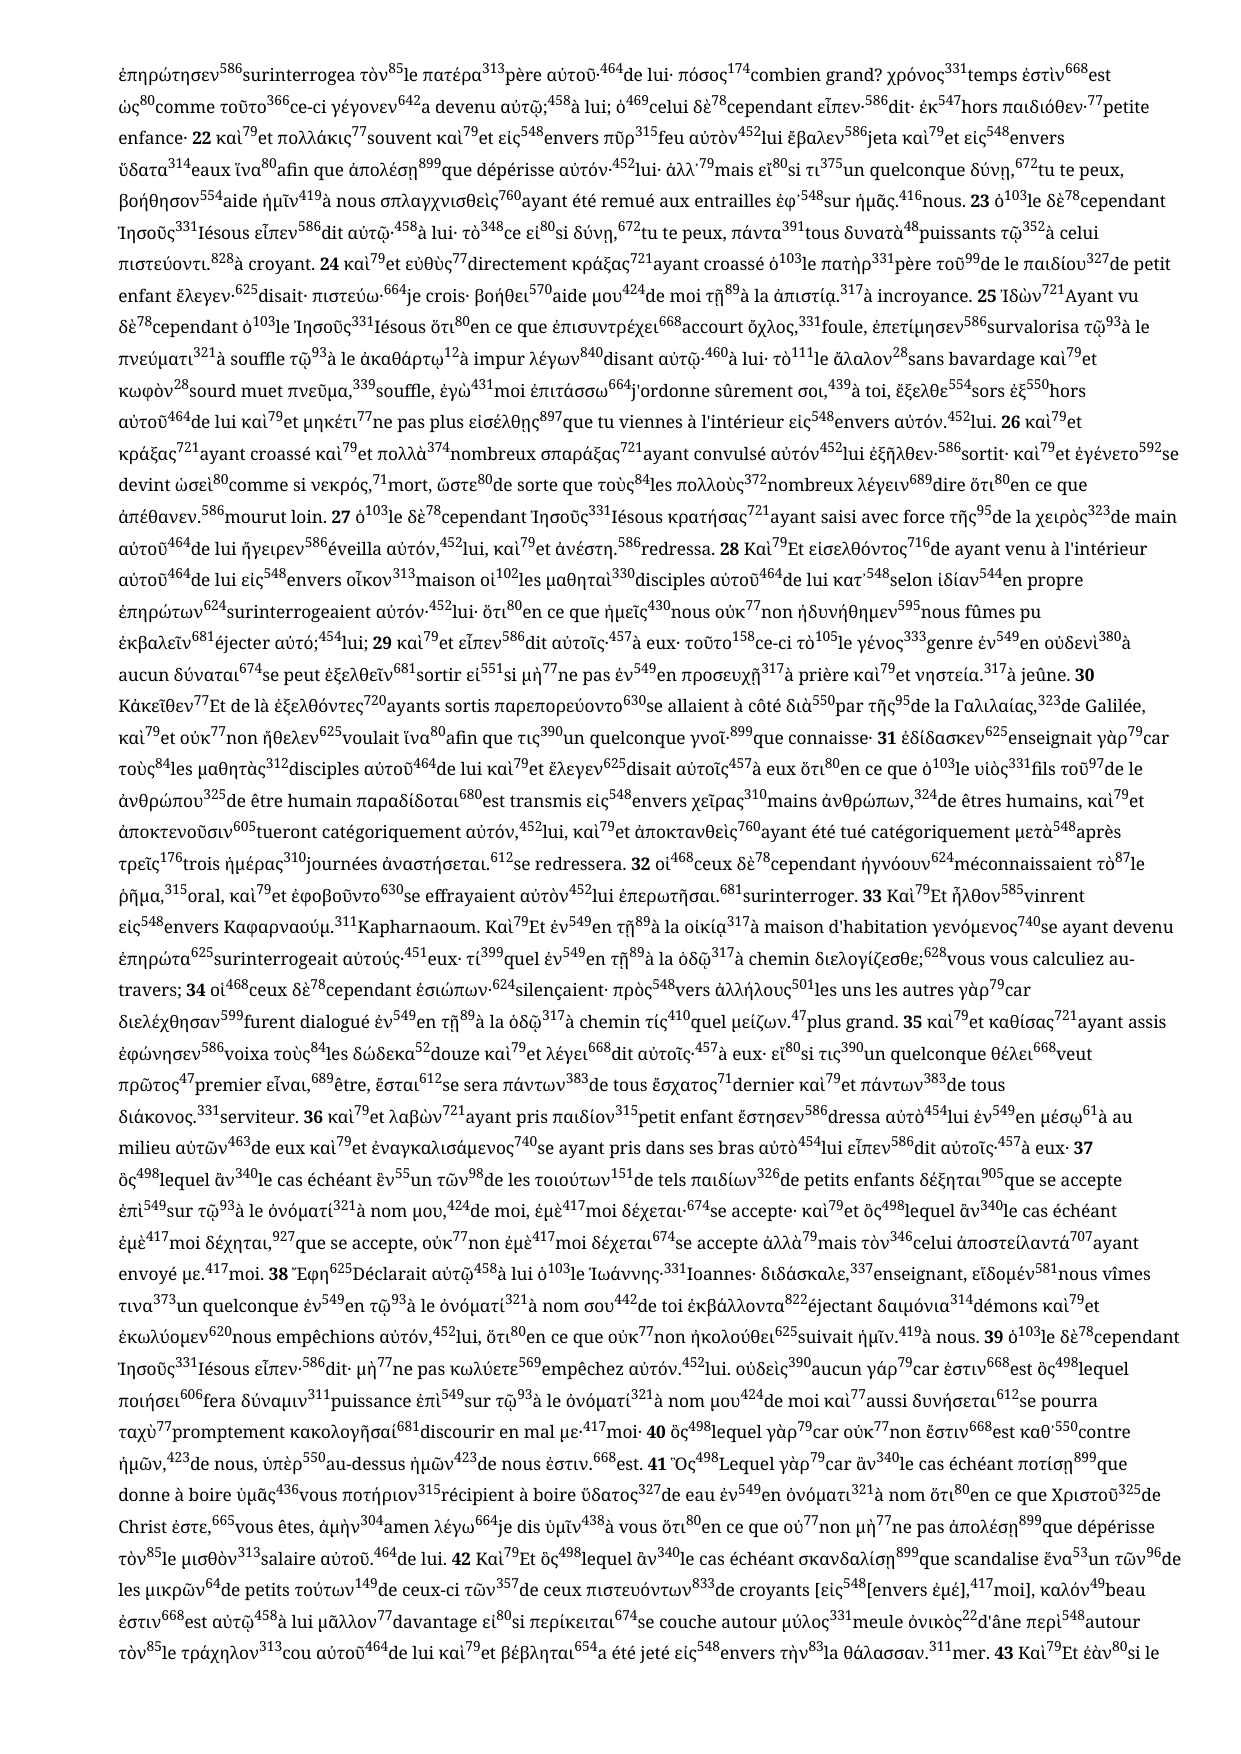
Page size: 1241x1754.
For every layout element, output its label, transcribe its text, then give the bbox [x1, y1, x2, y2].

text 1 Καὶ79Et ἔλεγεν625disait αὐτοῖς·457à eux· ἀμὴν304amen λέγω664je dis ὑμῖν438à vous ὅτι80en ce que εἰσίν667sont τινες389des quelconques τῶν357de ceux ἑστηκότων777de ayants dressés ὧδε77ici οἵτινες497lesquels des quelconques οὐ77non μὴ77ne pas γεύσωνται904que se goûtent θανάτου325de trépas ἕως80jusqu'à ce que ἂν340le cas échéant ἴδωσιν898que voient τὴν83la βασιλείαν311royauté τοῦ97de le θεοῦ325de Dieu ἐληλυθυῖαν768ayante venue ἐν549en δυνάμει.317à puissance. 2 Καὶ79Et μετὰ548après ἡμέρας310journées ἓξ176six παραλαμβάνει668prend à côté ὁ103le Ἰησοῦς331Iésous τὸν85le Πέτρον313Pierre καὶ79et τὸν85le Ἰάκωβον313Iakobos καὶ79et τὸν85le Ἰωάννην313Ioannes καὶ79et ἀναφέρει668porte de bas en haut αὐτοὺς451eux εἰς548envers ὄρος315montagne ὑψηλὸν6haut κατ᾽548selon ἰδίαν544en propre μόνους.372seuls. καὶ79et μετεμορφώθη600fut métamorphosé ἔμπροσθεν552en devers αὐτῶν,463de eux, 3 καὶ79et τὰ104les ἱμάτια332himations αὐτοῦ464de lui ἐγένετο592se devint στίλβοντα841étincelants λευκὰ72blancs λίαν,77extrêmement, οἷα499tels que γναφεὺς331foulonnier ἐπὶ550sur τῆς95de la γῆς323de terre οὐ77non δύναται674se peut οὕτως77ainsi λευκᾶναι.681blanchir. 4 καὶ79et ὤφθη600fut vu αὐτοῖς457à eux Ἠλίας331Élia σὺν549avec Μωϋσεῖ319à Môusês καὶ79et ἦσαν624étaient συλλαλοῦντες839bavardants ensemble τῷ91à le Ἰησοῦ.319à Iésous. 5 καὶ79et ἀποκριθεὶς760ayant été répondu ὁ103le Πέτρος331Pierre λέγει668dit τῷ91à le Ἰησοῦ·319à Iésous· ῥαββί,337rabbi, καλόν49beau ἐστιν668est ἡμᾶς416nous ὧδε77ici εἶναι,689être, καὶ79et ποιήσωμεν894que nous fassions τρεῖς176trois σκηνάς,310tentes, σοὶ439à toi μίαν51une καὶ79et Μωϋσεῖ319à Môusês μίαν51une καὶ79et Ἠλίᾳ319à Élia μίαν.51une. 6 οὐ77non γὰρ79car ᾔδει659avait su τί399quel ἀποκριθῇ,911que soit répondu, ἔκφοβοι46effrayés au dehors γὰρ79car ἐγένοντο.591se devinrent. 7 καὶ79et ἐγένετο592se devint νεφέλη329nuée ἐπισκιάζουσα838ombrante sur αὐτοῖς,457à eux, καὶ79et ἐγένετο592se devint φωνὴ329voix ἐκ550hors τῆς95de la νεφέλης·323de nuée· οὗτός364celui-ci ἐστιν668est ὁ103le υἱός331fils μου424de moi ὁ103le ἀγαπητός,22aimé, ἀκούετε569écoutez αὐτοῦ.464de lui. 8 καὶ79et ἐξάπινα77subitement περιβλεψάμενοι739se ayants regardés autour οὐκέτι77non plus οὐδένα373aucun εἶδον585virent ἀλλὰ79mais τὸν85le Ἰησοῦν313Iésous μόνον115seul μεθ᾽550avec ἑαυτῶν.536de eux-mêmes. 9 Καὶ79Et καταβαινόντων833de descendants αὐτῶν463de eux ἐκ550hors τοῦ99de le ὄρους327de montagne διεστείλατο592se équipa en séparant αὐτοῖς457à eux ἵνα80afin que μηδενὶ378à ne pas un ἃ481lesquels εἶδον585virent διηγήσωνται,904que se racontent complètement, εἰ551si μὴ77ne pas ὅταν80lorsque le cas échéant ὁ103le υἱὸς331fils τοῦ97de le ἀνθρώπου325de être humain ἐκ550hors νεκρῶν64de morts ἀναστῇ.899que redresse. 10 καὶ79et τὸν85le λόγον313discours ἐκράτησαν585saisirent avec force πρὸς548vers ἑαυτοὺς527eux-mêmes συζητοῦντες839cherchants ensemble τί412quel ἐστιν668est τὸ366ce ἐκ550hors νεκρῶν64de morts ἀναστῆναι.681redresser. 11 Καὶ79Et ἐπηρώτων624surinterrogeaient αὐτὸν452lui λέγοντες·839disants· ὅτι80en ce que λέγουσιν667disent οἱ102les γραμματεῖς330lettrés ὅτι80en ce que Ἠλίαν313Élia δεῖ668attache de lien ἐλθεῖν681venir πρῶτον;77premièrement; 12 ὁ469celui δὲ78cependant ἔφη625déclarait αὐτοῖς·457à eux· Ἠλίας331Élia μὲν340certes ἐλθὼν721ayant venu πρῶτον77premièrement ἀποκαθιστάνει668reconstitue πάντα·374tous· καὶ79et πῶς77comment? γέγραπται654a été graphé ἐπὶ548sur τὸν85le υἱὸν313fils τοῦ97de le ἀνθρώπου325de être humain ἵνα80afin que πολλὰ374nombreux πάθῃ899que souffre καὶ79et ἐξουδενηθῇ;911que soit tenu pour rien; 13 ἀλλὰ79mais λέγω664je dis ὑμῖν438à vous ὅτι80en ce que καὶ77aussi Ἠλίας331Élia ἐλήλυθεν,642a venu, καὶ79et ἐποίησαν585firent αὐτῷ458à lui ὅσα481autant lesquels ἤθελον,624voulaient, καθὼς77de haut en bas comme γέγραπται654a été graphé ἐπ᾽548sur αὐτόν.452lui. 14 Καὶ79Et ἐλθόντες720ayants venus πρὸς548vers τοὺς84les μαθητὰς312disciples εἶδον585virent ὄχλον313foule πολὺν269nombreux περὶ548autour αὐτοὺς451eux καὶ79et γραμματεῖς312lettrés συζητοῦντας821cherchants ensemble πρὸς548vers αὐτούς.451eux. 15 καὶ79et εὐθὺς77directement πᾶς287tout ὁ103le ὄχλος331foule ἰδόντες720ayants vus αὐτὸν452lui ἐξεθαμβήθησαν599furent stupéfié καὶ79et προστρέχοντες839courants vers ἠσπάζοντο630se saluaient αὐτόν.452lui. 16 καὶ79et ἐπηρώτησεν586surinterrogea αὐτούς·451eux· τί399quel συζητεῖτε665vous cherchez ensemble πρὸς548vers αὐτούς;451eux; 17 Καὶ79Et ἀπεκρίθη600fut répondu αὐτῷ458à lui εἷς71un ἐκ550hors τοῦ97de le ὄχλου·325de foule· διδάσκαλε,337enseignant, ἤνεγκα582je portai τὸν85le υἱόν313fils μου424de moi πρὸς548vers σέ,437toi, ἔχοντα822ayant πνεῦμα315souffle ἄλαλον·6sans bavardage· 18 καὶ79et ὅπου80là où ἐὰν340si le cas échéant αὐτὸν452lui καταλάβῃ899que prenne de haut en bas ῥήσσει668fracasse αὐτόν,452lui, καὶ79et ἀφρίζει668écume καὶ79et τρίζει668crisse τοὺς244les ὀδόντας312dents καὶ79et ξηραίνεται·680est séché· καὶ79et εἶπα582je dis τοῖς90à les μαθηταῖς318à disciples σου442de toi ἵνα80afin que αὐτὸ454lui ἐκβάλωσιν,898que éjectent, καὶ79et οὐκ77non ἴσχυσαν.585eurent la ténacité. 19 ὁ469celui δὲ78cependant ἀποκριθεὶς760ayant été répondu αὐτοῖς457à eux λέγει·668dit· ὦ340O γενεὰ335génération ἄπιστος,25incroyante, ἕως80jusqu'à ce que πότε77quand πρὸς548vers ὑμᾶς436vous ἔσομαι;608je me serai; ἕως80jusqu'à ce que πότε77quand ἀνέξομαι608je m'assumerai ὑμῶν;441de vous; φέρετε569portez αὐτὸν452lui πρός548vers με.417moi. 20 καὶ79et ἤνεγκαν585portèrent αὐτὸν452lui πρὸς548vers αὐτόν.452lui. καὶ79et ἰδὼν721ayant vu αὐτὸν452lui τὸ105le πνεῦμα333souffle εὐθὺς77directement συνεσπάραξεν586convulsa ensemble αὐτόν,452lui, καὶ79et πεσὼν721ayant tombé ἐπὶ550sur τῆς95de la γῆς323de terre ἐκυλίετο631se roulait ἀφρίζων.840écumant. 21 καὶ79et ἐπηρώτησεν586surinterrogea τὸν85le πατέρα313père αὐτοῦ·464de lui· πόσος174combien grand? χρόνος331temps ἐστὶν668est ὡς80comme τοῦτο366ce-ci γέγονεν642a devenu αὐτῷ;458à lui; ὁ469celui δὲ78cependant εἶπεν·586dit· ἐκ547hors παιδιόθεν·77petite enfance· 22 καὶ79et πολλάκις77souvent καὶ79et εἰς548envers πῦρ315feu αὐτὸν452lui ἔβαλεν586jeta καὶ79et εἰς548envers ὕδατα314eaux ἵνα80afin que ἀπολέσῃ899que dépérisse αὐτόν·452lui· ἀλλ᾽79mais εἴ80si τι375un quelconque δύνῃ,672tu te peux, βοήθησον554aide ἡμῖν419à nous σπλαγχνισθεὶς760ayant été remué aux entrailles ἐφ᾽548sur ἡμᾶς.416nous. 23 ὁ103le δὲ78cependant Ἰησοῦς331Iésous εἶπεν586dit αὐτῷ·458à lui· τὸ348ce εἰ80si δύνῃ,672tu te peux, πάντα391tous δυνατὰ48puissants τῷ352à celui πιστεύοντι.828à croyant. 24 καὶ79et εὐθὺς77directement κράξας721ayant croassé ὁ103le πατὴρ331père τοῦ99de le παιδίου327de petit enfant ἔλεγεν·625disait· πιστεύω·664je crois· βοήθει570aide μου424de moi τῇ89à la ἀπιστίᾳ.317à incroyance. 25 Ἰδὼν721Ayant vu δὲ78cependant ὁ103le Ἰησοῦς331Iésous ὅτι80en ce que ἐπισυντρέχει668accourt ὄχλος,331foule, ἐπετίμησεν586survalorisa τῷ93à le πνεύματι321à souffle τῷ93à le ἀκαθάρτῳ12à impur λέγων840disant αὐτῷ·460à lui· τὸ111le ἄλαλον28sans bavardage καὶ79et κωφὸν28sourd muet πνεῦμα,339souffle, ἐγὼ431moi ἐπιτάσσω664j'ordonne sûrement σοι,439à toi, ἔξελθε554sors ἐξ550hors αὐτοῦ464de lui καὶ79et μηκέτι77ne pas plus εἰσέλθῃς897que tu viennes à l'intérieur εἰς548envers αὐτόν.452lui. 26 καὶ79et κράξας721ayant croassé καὶ79et πολλὰ374nombreux σπαράξας721ayant convulsé αὐτόν452lui ἐξῆλθεν·586sortit· καὶ79et ἐγένετο592se devint ὡσεὶ80comme si νεκρός,71mort, ὥστε80de sorte que τοὺς84les πολλοὺς372nombreux λέγειν689dire ὅτι80en ce que ἀπέθανεν.586mourut loin. 27 ὁ103le δὲ78cependant Ἰησοῦς331Iésous κρατήσας721ayant saisi avec force τῆς95de la χειρὸς323de main αὐτοῦ464de lui ἤγειρεν586éveilla αὐτόν,452lui, καὶ79et ἀνέστη.586redressa. 28 Καὶ79Et εἰσελθόντος716de ayant venu à l'intérieur αὐτοῦ464de lui εἰς548envers οἶκον313maison οἱ102les μαθηταὶ330disciples αὐτοῦ464de lui κατ᾽548selon ἰδίαν544en propre ἐπηρώτων624surinterrogeaient αὐτόν·452lui· ὅτι80en ce que ἡμεῖς430nous οὐκ77non ἠδυνήθημεν595nous fûmes pu ἐκβαλεῖν681éjecter αὐτό;454lui; 29 καὶ79et εἶπεν586dit αὐτοῖς·457à eux· τοῦτο158ce-ci τὸ105le γένος333genre ἐν549en οὐδενὶ380à aucun δύναται674se peut ἐξελθεῖν681sortir εἰ551si μὴ77ne pas ἐν549en προσευχῇ317à prière καὶ79et νηστεία.317à jeûne. 30 Κἀκεῖθεν77Et de là ἐξελθόντες720ayants sortis παρεπορεύοντο630se allaient à côté διὰ550par τῆς95de la Γαλιλαίας,323de Galilée, καὶ79et οὐκ77non ἤθελεν625voulait ἵνα80afin que τις390un quelconque γνοῖ·899que connaisse· 31 ἐδίδασκεν625enseignait γὰρ79car τοὺς84les μαθητὰς312disciples αὐτοῦ464de lui καὶ79et ἔλεγεν625disait αὐτοῖς457à eux ὅτι80en ce que ὁ103le υἱὸς331fils τοῦ97de le ἀνθρώπου325de être humain παραδίδοται680est transmis εἰς548envers χεῖρας310mains ἀνθρώπων,324de êtres humains, καὶ79et ἀποκτενοῦσιν605tueront catégoriquement αὐτόν,452lui, καὶ79et ἀποκτανθεὶς760ayant été tué catégoriquement μετὰ548après τρεῖς176trois ἡμέρας310journées ἀναστήσεται.612se redressera. 32 οἱ468ceux δὲ78cependant ἠγνόουν624méconnaissaient τὸ87le ῥῆμα,315oral, καὶ79et ἐφοβοῦντο630se effrayaient αὐτὸν452lui ἐπερωτῆσαι.681surinterroger. 33 Καὶ79Et ἦλθον585vinrent εἰς548envers Καφαρναούμ.311Kapharnaoum. Καὶ79Et ἐν549en τῇ89à la οἰκίᾳ317à maison d'habitation γενόμενος740se ayant devenu ἐπηρώτα625surinterrogeait αὐτούς·451eux· τί399quel ἐν549en τῇ89à la ὁδῷ317à chemin διελογίζεσθε;628vous vous calculiez au-travers; 34 οἱ468ceux δὲ78cependant ἐσιώπων·624silençaient· πρὸς548vers ἀλλήλους501les uns les autres γὰρ79car διελέχθησαν599furent dialogué ἐν549en τῇ89à la ὁδῷ317à chemin τίς410quel μείζων.47plus grand. 35 καὶ79et καθίσας721ayant assis ἐφώνησεν586voixa τοὺς84les δώδεκα52douze καὶ79et λέγει668dit αὐτοῖς·457à eux· εἴ80si τις390un quelconque θέλει668veut πρῶτος47premier εἶναι,689être, ἔσται612se sera πάντων383de tous ἔσχατος71dernier καὶ79et πάντων383de tous διάκονος.331serviteur. 36 καὶ79et λαβὼν721ayant pris παιδίον315petit enfant ἔστησεν586dressa αὐτὸ454lui ἐν549en μέσῳ61à au milieu αὐτῶν463de eux καὶ79et ἐναγκαλισάμενος740se ayant pris dans ses bras αὐτὸ454lui εἶπεν586dit αὐτοῖς·457à eux· 37 ὃς498lequel ἂν340le cas échéant ἓν55un τῶν98de les τοιούτων151de tels παιδίων326de petits enfants δέξηται905que se accepte ἐπὶ549sur τῷ93à le ὀνόματί321à nom μου,424de moi, ἐμὲ417moi δέχεται·674se accepte· καὶ79et ὃς498lequel ἂν340le cas échéant ἐμὲ417moi δέχηται,927que se accepte, οὐκ77non ἐμὲ417moi δέχεται674se accepte ἀλλὰ79mais τὸν346celui ἀποστείλαντά707ayant envoyé με.417moi. 38 Ἔφη625Déclarait αὐτῷ458à lui ὁ103le Ἰωάννης·331Ioannes· διδάσκαλε,337enseignant, εἴδομέν581nous vîmes τινα373un quelconque ἐν549en τῷ93à le ὀνόματί321à nom σου442de toi ἐκβάλλοντα822éjectant δαιμόνια314démons καὶ79et ἐκωλύομεν620nous empêchions αὐτόν,452lui, ὅτι80en ce que οὐκ77non ἠκολούθει625suivait ἡμῖν.419à nous. 39 ὁ103le δὲ78cependant Ἰησοῦς331Iésous εἶπεν·586dit· μὴ77ne pas κωλύετε569empêchez αὐτόν.452lui. οὐδεὶς390aucun γάρ79car ἐστιν668est ὃς498lequel ποιήσει606fera δύναμιν311puissance ἐπὶ549sur τῷ93à le ὀνόματί321à nom μου424de moi καὶ77aussi δυνήσεται612se pourra ταχὺ77promptement κακολογῆσαί681discourir en mal με·417moi· 40 ὃς498lequel γὰρ79car οὐκ77non ἔστιν668est καθ᾽550contre ἡμῶν,423de nous, ὑπὲρ550au-dessus ἡμῶν423de nous ἐστιν.668est. 41 Ὃς498Lequel γὰρ79car ἂν340le cas échéant ποτίσῃ899que donne à boire ὑμᾶς436vous ποτήριον315récipient à boire ὕδατος327de eau ἐν549en ὀνόματι321à nom ὅτι80en ce que Χριστοῦ325de Christ ἐστε,665vous êtes, ἀμὴν304amen λέγω664je dis ὑμῖν438à vous ὅτι80en ce que οὐ77non μὴ77ne pas ἀπολέσῃ899que dépérisse τὸν85le μισθὸν313salaire αὐτοῦ.464de lui. 42 Καὶ79Et ὃς498lequel ἂν340le cas échéant σκανδαλίσῃ899que scandalise ἕνα53un τῶν96de les μικρῶν64de petits τούτων149de ceux-ci τῶν357de ceux πιστευόντων833de croyants [εἰς548[envers ἐμέ],417moi], καλόν49beau ἐστιν668est αὐτῷ458à lui μᾶλλον77davantage εἰ80si περίκειται674se couche autour μύλος331meule ὀνικὸς22d'âne περὶ548autour τὸν85le τράχηλον313cou αὐτοῦ464de lui καὶ79et βέβληται654a été jeté εἰς548envers τὴν83la θάλασσαν.311mer. 43 Καὶ79Et ἐὰν80si le cas échéant σκανδαλίζῃ899que scandalise σε437toi ἡ101la χείρ329main σου,442de toi, ἀπόκοψον554coupe au loin αὐτήν·450elle· καλόν49beau ἐστίν668est σε437toi κυλλὸν53estropié εἰσελθεῖν681venir à l'intérieur εἰς548envers τὴν83la ζωὴν311vie ἢ79ou τὰς82les δύο176deux χεῖρας310mains ἔχοντα822ayant ἀπελθεῖν681éloigner εἰς548envers τὴν83la γέενναν,311géhenne, εἰς548envers τὸ87le πῦρ315feu τὸ87le ἄσβεστον.6inextinguible. 44 45 Καὶ79Et ἐὰν80si le cas échéant ὁ103le πούς331pied σου442de toi σκανδαλίζῃ921que scandalise σε,437toi, ἀπόκοψον554coupe au loin αὐτόν·452lui· καλόν49beau ἐστίν668est σε437toi εἰσελθεῖν681venir à l'intérieur εἰς548envers τὴν83la ζωὴν311vie χωλὸν53boiteux ἢ79ou τοὺς84les δύο178deux πόδας312pieds ἔχοντα822ayant βληθῆναι683être jeté εἰς548envers τὴν83la γέενναν.311géhenne. 46 47 Καὶ79Et ἐὰν80si le cas échéant ὁ103le ὀφθαλμός331oeil σου442de toi σκανδαλίζῃ921que scandalise σε,437toi, ἔκβαλε554éjecte αὐτόν·452lui· καλόν49beau σέ437toi ἐστιν668est μονόφθαλμον53d'un oeil εἰσελθεῖν681venir à l'intérieur εἰς548envers τὴν83la βασιλείαν311royauté τοῦ97de le θεοῦ325de Dieu ἢ79ou δύο178deux ὀφθαλμοὺς312yeux ἔχοντα822ayant βληθῆναι683être jeté εἰς548envers τὴν83la γέενναν,311géhenne, 48 ὅπου77là où ὁ103le σκώληξ331ver αὐτῶν463de eux οὐ77non τελευτᾷ668parvient à l'achèvement καὶ79et τὸ105le πῦρ333feu οὐ77non σβέννυται.680est éteint. 49 Πᾶς390Tout γὰρ79car πυρὶ321à feu ἁλισθήσεται.619sera salé. 50 καλὸν49beau τὸ105le ἅλας·333sel· ἐὰν80si le cas échéant δὲ78cependant τὸ105le ἅλας333sel ἄναλον49dessalé γένηται,905que se devienne, ἐν549en τίνι402à quel αὐτὸ454lui ἀρτύσετε;603vous assaisonnerez; ἔχετε569ayez ἐν549en ἑαυτοῖς519à vous-mêmes ἅλα315sel καὶ79et εἰρηνεύετε569pacifiez ἐν549en ἀλλήλοις.502à les uns les autres. [118, 59, 1181, 1665]
